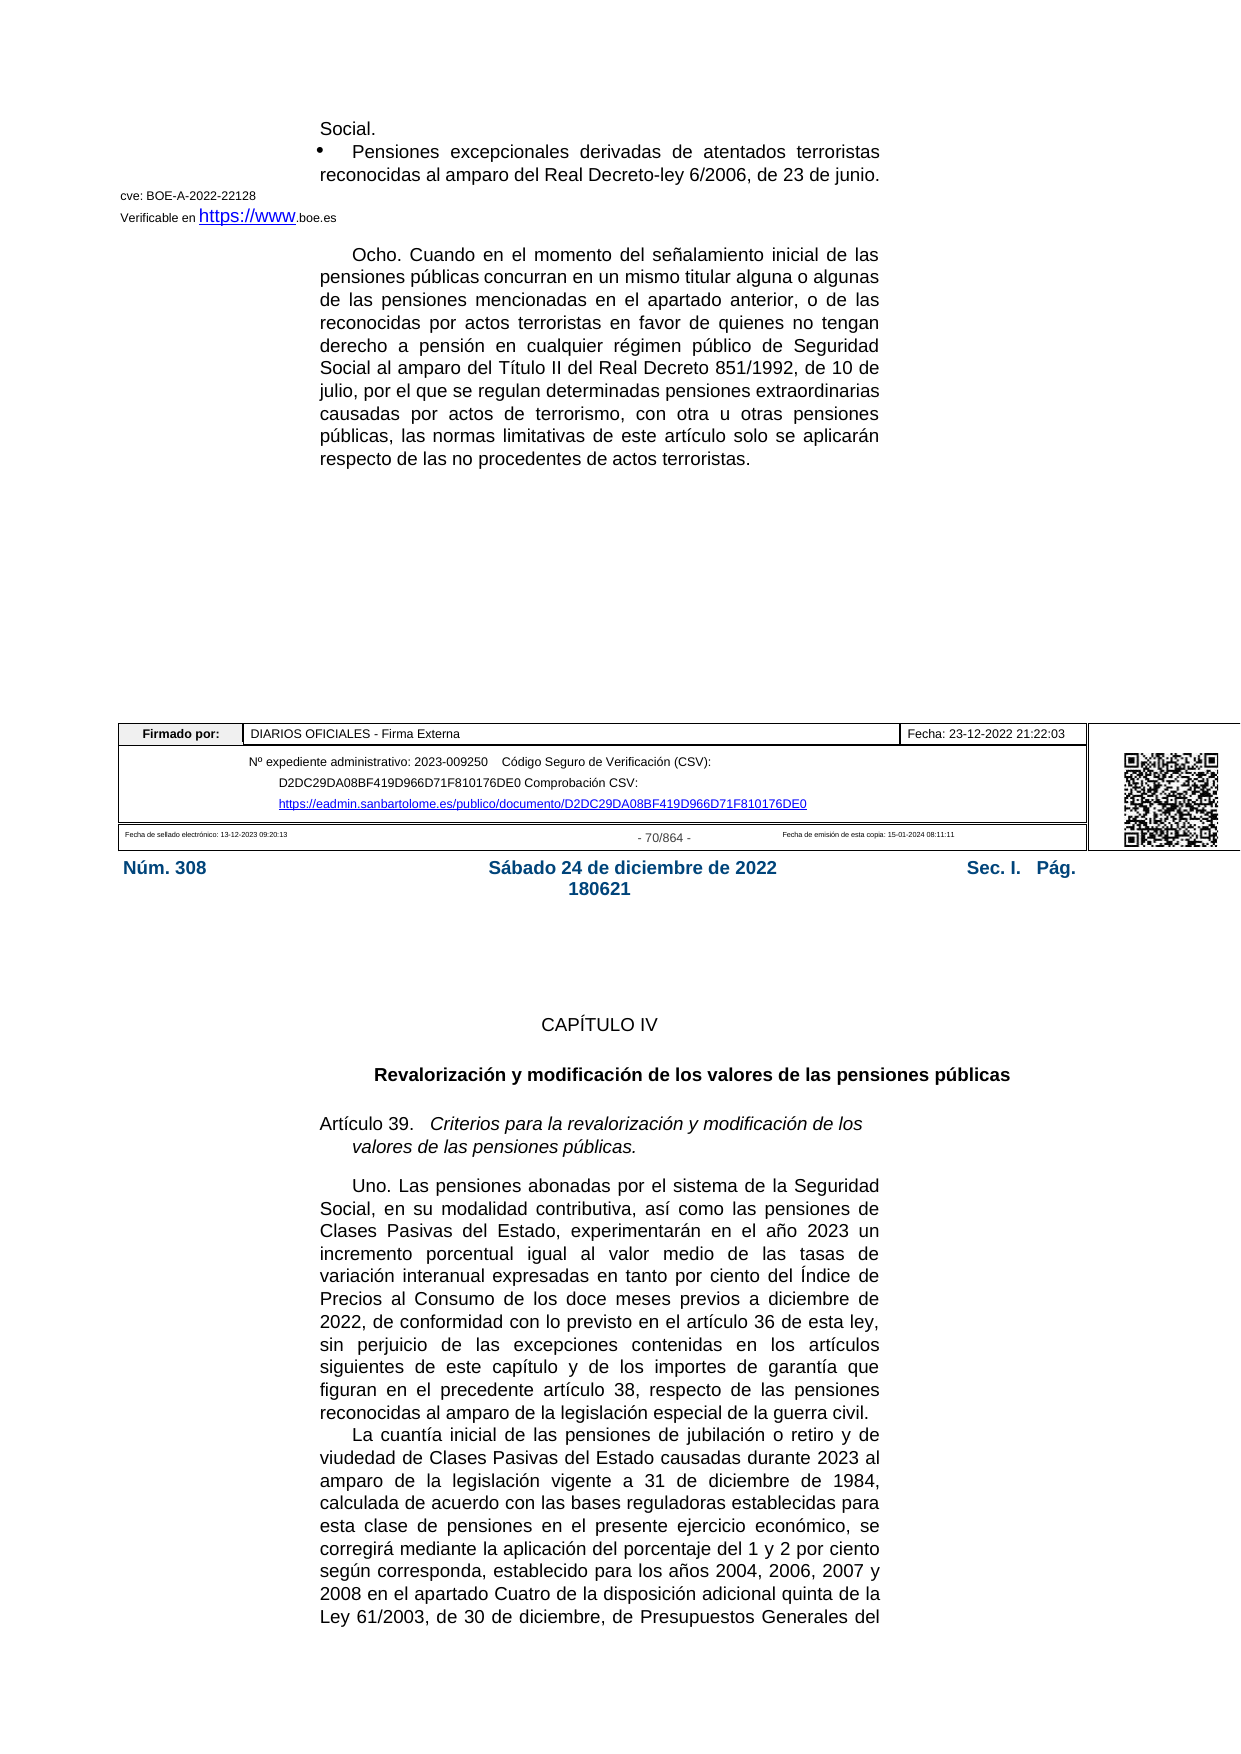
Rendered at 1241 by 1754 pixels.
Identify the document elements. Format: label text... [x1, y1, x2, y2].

table_header [1089, 724, 1240, 850]
text CAPÍTULO IV [118, 1013, 1081, 1035]
list Social. [283, 118, 879, 140]
text Uno. Las pensiones abonadas por el sistema de la Seguridad Social, en su modalidad contributiva, así como las pensiones de Clases Pasivas del Estado, experimentarán en el año 2023 un incremento porcentual igual al valor medio de las tasas de variación interanual expresadas en tanto por ciento del Índice de Precios al Consumo de los doce meses previos a diciembre de 2022, de conformidad con lo previsto en el artículo 36 de esta ley, sin perjuicio de las excepciones contenidas en los artículos siguientes de este capítulo y de los importes de garantía que figuran en el precedente artículo 38, respecto de las pensiones reconocidas al amparo de la legislación especial de la guerra civil. [319, 1175, 879, 1423]
table_header Fecha: 23-12-2022 21:22:03 [901, 724, 1086, 744]
text La cuantía inicial de las pensiones de jubilación o retiro y de viudedad de Clases Pasivas del Estado causadas durante 2023 al amparo de la legislación vigente a 31 de diciembre de 1984, calculada de acuerdo con las bases reguladoras establecidas para esta clase de pensiones en el presente ejercicio económico, se corregirá mediante la aplicación del porcentaje del 1 y 2 por ciento según corresponda, establecido para los años 2004, 2006, 2007 y 2008 en el apartado Cuatro de la disposición adicional quinta de la Ley 61/2003, de 30 de diciembre, de Presupuestos Generales del [319, 1424, 880, 1627]
text Verificable en https://www.boe.es [120, 205, 880, 227]
text Revalorización y modificación de los valores de las pensiones públicas [319, 1064, 1122, 1085]
list Pensiones excepcionales derivadas de atentados terroristas reconocidas al amparo del Real Decreto-ley 6/2006, de 23 de junio. [283, 141, 880, 186]
text cve: BOE-A-2022-22128 [120, 188, 880, 203]
table_header DIARIOS OFICIALES - Firma Externa [244, 724, 899, 744]
table_cell Fecha de sellado electrónico: 13-12-2023 09:20:13 - 70/864 - Fecha de emisión de esta copia: 15-01-2024 08:11:11 [119, 825, 1086, 850]
text Ocho. Cuando en el momento del señalamiento inicial de las pensiones públicas concurran en un mismo titular alguna o algunas de las pensiones mencionadas en el apartado anterior, o de las reconocidas por actos terroristas en favor de quienes no tengan derecho a pensión en cualquier régimen público de Seguridad Social al amparo del Título II del Real Decreto 851/1992, de 10 de julio, por el que se regulan determinadas pensiones extraordinarias causadas por actos de terrorismo, con otra u otras pensiones públicas, las normas limitativas de este artículo solo se aplicarán respecto de las no procedentes de actos terroristas. [319, 244, 880, 469]
table_header Firmado por: [119, 724, 242, 742]
text Núm. 308 Sábado 24 de diciembre de 2022 Sec. I. Pág. 180621 [118, 856, 1081, 900]
table_cell Nº expediente administrativo: 2023-009250 Código Seguro de Verificación (CSV): D2DC29DA08BF419D966D71F810176DE0 Comprobación CSV: https://eadmin.sanbartolome.es/publico/documento/D2DC29DA08BF419D966D71F810176DE0 [119, 746, 1086, 822]
text Artículo 39. Criterios para la revalorización y modificación de los valores de las pensiones públicas. [319, 1113, 879, 1157]
